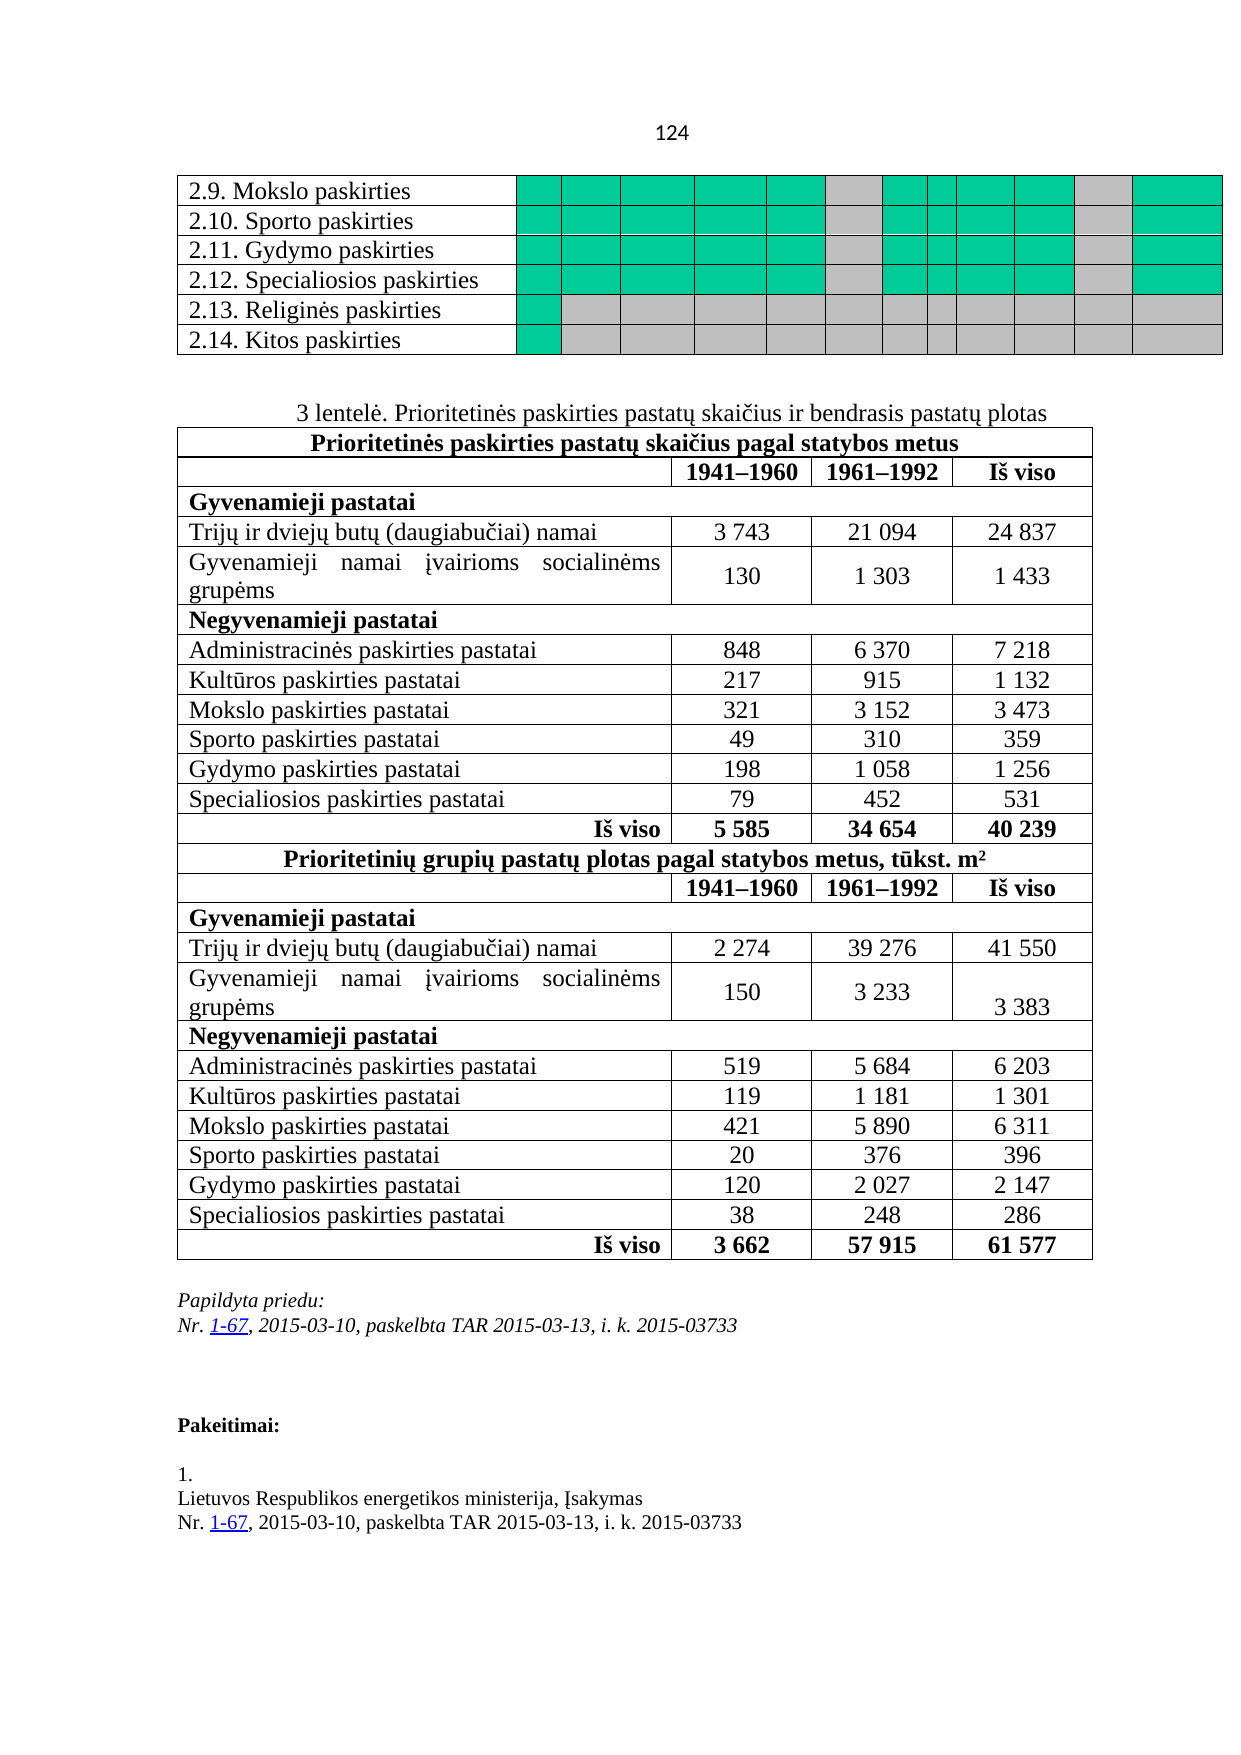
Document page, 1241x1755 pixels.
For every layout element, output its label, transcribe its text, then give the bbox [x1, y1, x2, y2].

table_cell [767, 236, 825, 264]
table_cell [621, 206, 694, 234]
table_cell 119 [672, 1081, 811, 1110]
table_cell [1015, 295, 1074, 324]
table_cell Trijų ir dviejų butų (daugiabučiai) namai [178, 517, 671, 546]
table_cell 519 [672, 1051, 811, 1080]
table_cell 2.12. Specialiosios paskirties [178, 265, 516, 294]
table_cell [562, 236, 620, 264]
table_cell [621, 176, 694, 205]
table_cell [1075, 295, 1132, 324]
table_cell 2 147 [953, 1170, 1092, 1199]
table_cell 3 152 [812, 695, 952, 723]
table_cell 421 [672, 1111, 811, 1139]
table_cell Sporto paskirties pastatai [178, 725, 671, 753]
table_cell [767, 325, 825, 354]
table_cell Specialiosios paskirties pastatai [178, 784, 671, 813]
table_cell 3 473 [953, 695, 1092, 723]
table_cell [621, 265, 694, 294]
table_cell [517, 265, 561, 294]
table_cell 20 [672, 1141, 811, 1169]
table_cell 49 [672, 725, 811, 753]
table_cell [826, 265, 882, 294]
table_cell 248 [812, 1200, 952, 1229]
table_cell [1133, 176, 1222, 205]
table_cell 1961–1992 [812, 874, 952, 902]
table_cell 217 [672, 665, 811, 694]
table_cell [1133, 295, 1222, 324]
table_cell [517, 206, 561, 234]
table_cell Mokslo paskirties pastatai [178, 1111, 671, 1139]
table_cell 198 [672, 754, 811, 783]
table_cell [767, 295, 825, 324]
table_cell 848 [672, 635, 811, 664]
table_cell [928, 176, 956, 205]
table_cell [957, 265, 1014, 294]
table_cell 2.9. Mokslo paskirties [178, 176, 516, 205]
table_cell 1 058 [812, 754, 952, 783]
table_cell Administracinės paskirties pastatai [178, 635, 671, 664]
table_cell 57 915 [812, 1230, 952, 1259]
table_cell [695, 265, 766, 294]
table_cell Gyvenamieji pastatai [178, 903, 1092, 932]
table_cell [695, 295, 766, 324]
table_cell [957, 176, 1014, 205]
table_cell 1961–1992 [812, 458, 952, 486]
table_cell [883, 265, 927, 294]
table_cell 1 181 [812, 1081, 952, 1110]
table_cell Administracinės paskirties pastatai [178, 1051, 671, 1080]
table_cell [1133, 236, 1222, 264]
table_cell [178, 874, 671, 902]
table_cell [517, 176, 561, 205]
table_cell 1941–1960 [672, 874, 811, 902]
table_cell Gydymo paskirties pastatai [178, 1170, 671, 1199]
table_cell [1015, 325, 1074, 354]
table_cell 5 585 [672, 814, 811, 843]
table_cell [621, 236, 694, 264]
table_cell [1015, 176, 1074, 205]
table_cell [178, 458, 671, 486]
table_cell [883, 236, 927, 264]
table_cell [562, 206, 620, 234]
table_cell 24 837 [953, 517, 1092, 546]
table_cell [621, 295, 694, 324]
table_cell 2 027 [812, 1170, 952, 1199]
table_cell [928, 265, 956, 294]
table_cell [957, 206, 1014, 234]
table_cell Gyvenamieji namai įvairioms socialinėms grupėms [178, 963, 671, 1020]
table_cell [562, 295, 620, 324]
text Nr. 1-67, 2015-03-10, paskelbta TAR 2015-03-13, i. k. 2015-03733 [177, 1510, 1166, 1534]
table_cell 6 203 [953, 1051, 1092, 1080]
table_cell 6 370 [812, 635, 952, 664]
table_cell [1075, 325, 1132, 354]
table_cell [826, 236, 882, 264]
table_cell [695, 325, 766, 354]
table_cell [826, 206, 882, 234]
table_cell 2.13. Religinės paskirties [178, 295, 516, 324]
table_cell 452 [812, 784, 952, 813]
table_cell 39 276 [812, 933, 952, 962]
table_cell Kultūros paskirties pastatai [178, 1081, 671, 1110]
table_cell 359 [953, 725, 1092, 753]
table_cell [928, 236, 956, 264]
table_header Prioritetinės paskirties pastatų skaičius pagal statybos metus [178, 428, 1092, 456]
table_cell Gydymo paskirties pastatai [178, 754, 671, 783]
table_cell 1 303 [812, 547, 952, 604]
table_cell [1015, 206, 1074, 234]
table_cell [1015, 236, 1074, 264]
table_cell 1 301 [953, 1081, 1092, 1110]
text Lietuvos Respublikos energetikos ministerija, Įsakymas [177, 1486, 1166, 1510]
table_cell Gyvenamieji pastatai [178, 487, 1092, 516]
table_cell 34 654 [812, 814, 952, 843]
table_cell [1133, 325, 1222, 354]
table_cell 396 [953, 1141, 1092, 1169]
table_cell Specialiosios paskirties pastatai [178, 1200, 671, 1229]
table_cell [883, 295, 927, 324]
table_cell 5 890 [812, 1111, 952, 1139]
table_cell [562, 265, 620, 294]
table_cell 1 132 [953, 665, 1092, 694]
table_cell [883, 325, 927, 354]
table_cell [562, 176, 620, 205]
table_cell [883, 176, 927, 205]
table_cell Iš viso [178, 1230, 671, 1259]
table_cell [1015, 265, 1074, 294]
table_cell 2 274 [672, 933, 811, 962]
table_cell [1075, 265, 1132, 294]
table_cell 3 743 [672, 517, 811, 546]
table_cell [695, 176, 766, 205]
table_cell 2.14. Kitos paskirties [178, 325, 516, 354]
table_cell [826, 295, 882, 324]
table_cell 2.10. Sporto paskirties [178, 206, 516, 234]
text Pakeitimai: [177, 1413, 1166, 1437]
table_cell [517, 325, 561, 354]
text Nr. 1-67, 2015-03-10, paskelbta TAR 2015-03-13, i. k. 2015-03733 [177, 1312, 1166, 1337]
text 1. [177, 1462, 1166, 1486]
table_cell 915 [812, 665, 952, 694]
table_cell [767, 206, 825, 234]
table_cell 286 [953, 1200, 1092, 1229]
table_cell [928, 325, 956, 354]
table_cell 321 [672, 695, 811, 723]
table_cell [1133, 206, 1222, 234]
table_cell [928, 295, 956, 324]
table_cell 3 383 [953, 963, 1092, 1020]
table_cell [928, 206, 956, 234]
table_cell [957, 295, 1014, 324]
table_cell Trijų ir dviejų butų (daugiabučiai) namai [178, 933, 671, 962]
table_cell 21 094 [812, 517, 952, 546]
table_cell Prioritetinių grupių pastatų plotas pagal statybos metus, tūkst. m² [178, 844, 1092, 872]
table_cell [767, 176, 825, 205]
table_cell 150 [672, 963, 811, 1020]
table_cell 41 550 [953, 933, 1092, 962]
table_cell 531 [953, 784, 1092, 813]
table_cell Gyvenamieji namai įvairioms socialinėms grupėms [178, 547, 671, 604]
table_cell Iš viso [953, 458, 1092, 486]
table_cell 38 [672, 1200, 811, 1229]
table_cell [957, 325, 1014, 354]
table_cell Negyvenamieji pastatai [178, 1021, 1092, 1050]
table_cell [883, 206, 927, 234]
table_cell 61 577 [953, 1230, 1092, 1259]
table_cell [1075, 236, 1132, 264]
table_cell 7 218 [953, 635, 1092, 664]
table_cell Mokslo paskirties pastatai [178, 695, 671, 723]
table_cell [1075, 206, 1132, 234]
text Papildyta priedu: [177, 1288, 1166, 1312]
table_cell [517, 295, 561, 324]
table_cell 130 [672, 547, 811, 604]
table_cell [826, 176, 882, 205]
table_cell [695, 206, 766, 234]
table_cell [767, 265, 825, 294]
table_cell 376 [812, 1141, 952, 1169]
table_cell 5 684 [812, 1051, 952, 1080]
table_cell Negyvenamieji pastatai [178, 605, 1092, 634]
table_cell [517, 236, 561, 264]
table_cell Kultūros paskirties pastatai [178, 665, 671, 694]
table_cell [695, 236, 766, 264]
table_cell 1 433 [953, 547, 1092, 604]
table_cell 1 256 [953, 754, 1092, 783]
table_cell 40 239 [953, 814, 1092, 843]
table_cell 120 [672, 1170, 811, 1199]
table_cell 1941–1960 [672, 458, 811, 486]
text 3 lentelė. Prioritetinės paskirties pastatų skaičius ir bendrasis pastatų plotas [177, 398, 1166, 427]
table_cell [957, 236, 1014, 264]
table_cell [1075, 176, 1132, 205]
table_cell Sporto paskirties pastatai [178, 1141, 671, 1169]
table_cell Iš viso [953, 874, 1092, 902]
table_cell [826, 325, 882, 354]
table_cell Iš viso [178, 814, 671, 843]
table_cell 6 311 [953, 1111, 1092, 1139]
table_cell 310 [812, 725, 952, 753]
table_cell [562, 325, 620, 354]
table_cell [1133, 265, 1222, 294]
table_cell 79 [672, 784, 811, 813]
table_cell [621, 325, 694, 354]
table_cell 3 662 [672, 1230, 811, 1259]
table_cell 3 233 [812, 963, 952, 1020]
table_cell 2.11. Gydymo paskirties [178, 236, 516, 264]
